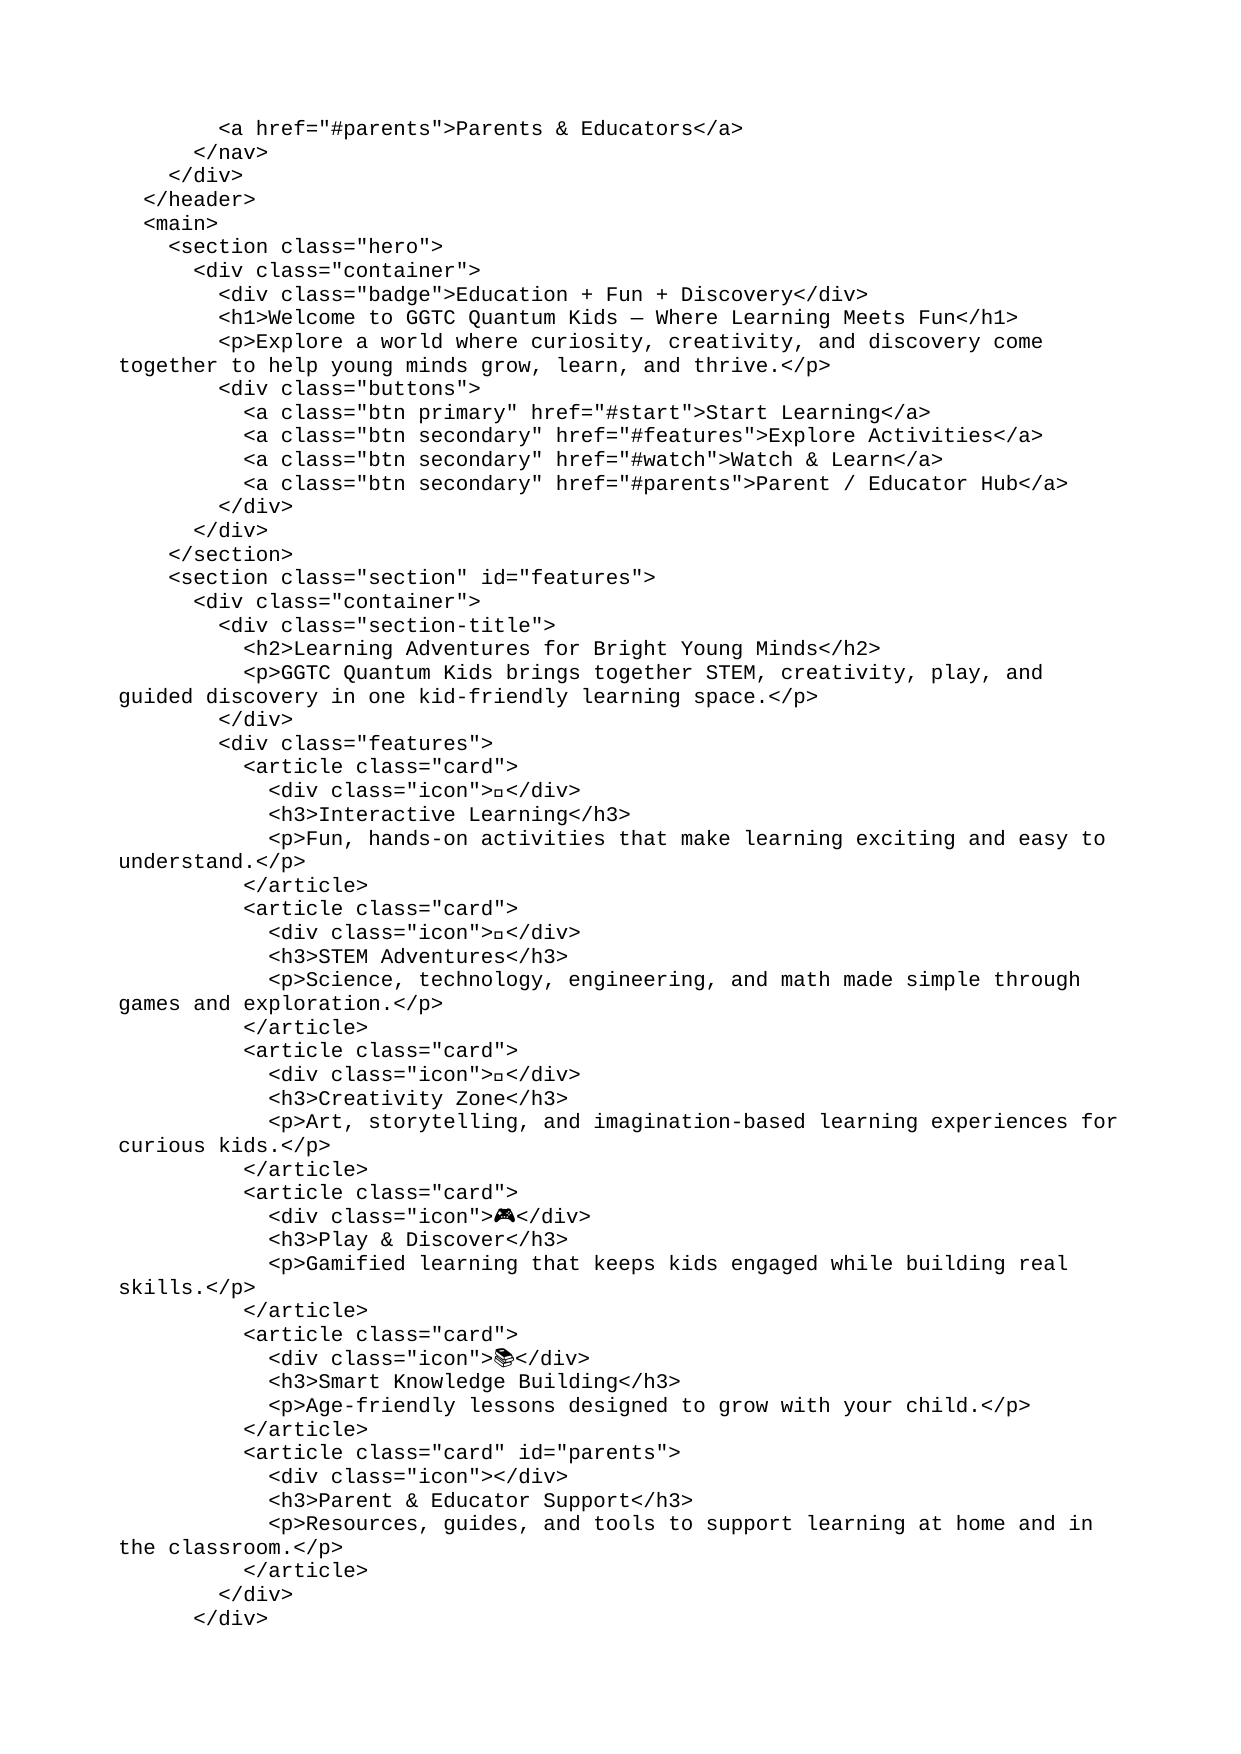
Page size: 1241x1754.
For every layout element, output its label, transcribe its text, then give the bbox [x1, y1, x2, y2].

text <p>Age-friendly lessons designed to grow with your child.</p> [118, 1395, 1122, 1419]
text </div> [118, 496, 1122, 520]
text <article class="card" id="parents"> [118, 1442, 1122, 1466]
text <p>Science, technology, engineering, and math made simple through games and exploration.</p> [118, 969, 1122, 1017]
text </article> [118, 1017, 1122, 1040]
text </article> [118, 1158, 1122, 1182]
text </div> [118, 1584, 1122, 1608]
text <div class="icon">🌟</div> [118, 780, 1122, 804]
text <div class="features"> [118, 733, 1122, 757]
text <h3>Interactive Learning</h3> [118, 804, 1122, 827]
text <h2>Learning Adventures for Bright Young Minds</h2> [118, 638, 1122, 662]
text <main> [118, 213, 1122, 236]
text <article class="card"> [118, 1040, 1122, 1064]
text </section> [118, 544, 1122, 567]
text <div class="icon">📚</div> [118, 1348, 1122, 1371]
text <h3>Play & Discover</h3> [118, 1229, 1122, 1253]
text </nav> [118, 142, 1122, 165]
text <article class="card"> [118, 757, 1122, 780]
text <p>Fun, hands-on activities that make learning exciting and easy to understand.</p> [118, 827, 1122, 875]
text <p>Art, storytelling, and imagination-based learning experiences for curious kids.</p> [118, 1111, 1122, 1158]
text <article class="card"> [118, 898, 1122, 922]
text <a class="btn secondary" href="#features">Explore Activities</a> [118, 426, 1122, 449]
text <p>Gamified learning that keeps kids engaged while building real skills.</p> [118, 1253, 1122, 1300]
text <div class="buttons"> [118, 378, 1122, 402]
text </div> [118, 1608, 1122, 1631]
text <a href="#parents">Parents & Educators</a> [118, 118, 1122, 142]
text </header> [118, 189, 1122, 213]
text <article class="card"> [118, 1182, 1122, 1206]
text <p>Resources, guides, and tools to support learning at home and in the classroom.</p> [118, 1513, 1122, 1561]
text </div> [118, 709, 1122, 733]
text <p>Explore a world where curiosity, creativity, and discovery come together to help young minds grow, learn, and thrive.</p> [118, 331, 1122, 378]
text </article> [118, 1419, 1122, 1442]
text <div class="icon">🎨</div> [118, 1064, 1122, 1088]
text <p>GGTC Quantum Kids brings together STEM, creativity, play, and guided discovery in one kid-friendly learning space.</p> [118, 662, 1122, 709]
text <div class="container"> [118, 260, 1122, 284]
text <a class="btn secondary" href="#watch">Watch & Learn</a> [118, 449, 1122, 473]
text </div> [118, 165, 1122, 189]
text <h3>Parent & Educator Support</h3> [118, 1489, 1122, 1513]
text <a class="btn primary" href="#start">Start Learning</a> [118, 402, 1122, 426]
text <article class="card"> [118, 1324, 1122, 1348]
text <div class="badge">Education + Fun + Discovery</div> [118, 284, 1122, 307]
text </article> [118, 1561, 1122, 1584]
text <h1>Welcome to GGTC Quantum Kids — Where Learning Meets Fun</h1> [118, 307, 1122, 331]
text <h3>STEM Adventures</h3> [118, 946, 1122, 969]
text <a class="btn secondary" href="#parents">Parent / Educator Hub</a> [118, 473, 1122, 496]
text </div> [118, 520, 1122, 544]
text <section class="hero"> [118, 236, 1122, 260]
text <h3>Creativity Zone</h3> [118, 1088, 1122, 1111]
text </article> [118, 1300, 1122, 1324]
text <div class="icon">🎮</div> [118, 1206, 1122, 1229]
text <div class="icon">👨‍👩‍👧</div> [118, 1466, 1122, 1489]
text <section class="section" id="features"> [118, 567, 1122, 591]
text <h3>Smart Knowledge Building</h3> [118, 1371, 1122, 1395]
text <div class="container"> [118, 591, 1122, 615]
text <div class="section-title"> [118, 615, 1122, 638]
text <div class="icon">🧪</div> [118, 922, 1122, 946]
text </article> [118, 875, 1122, 898]
